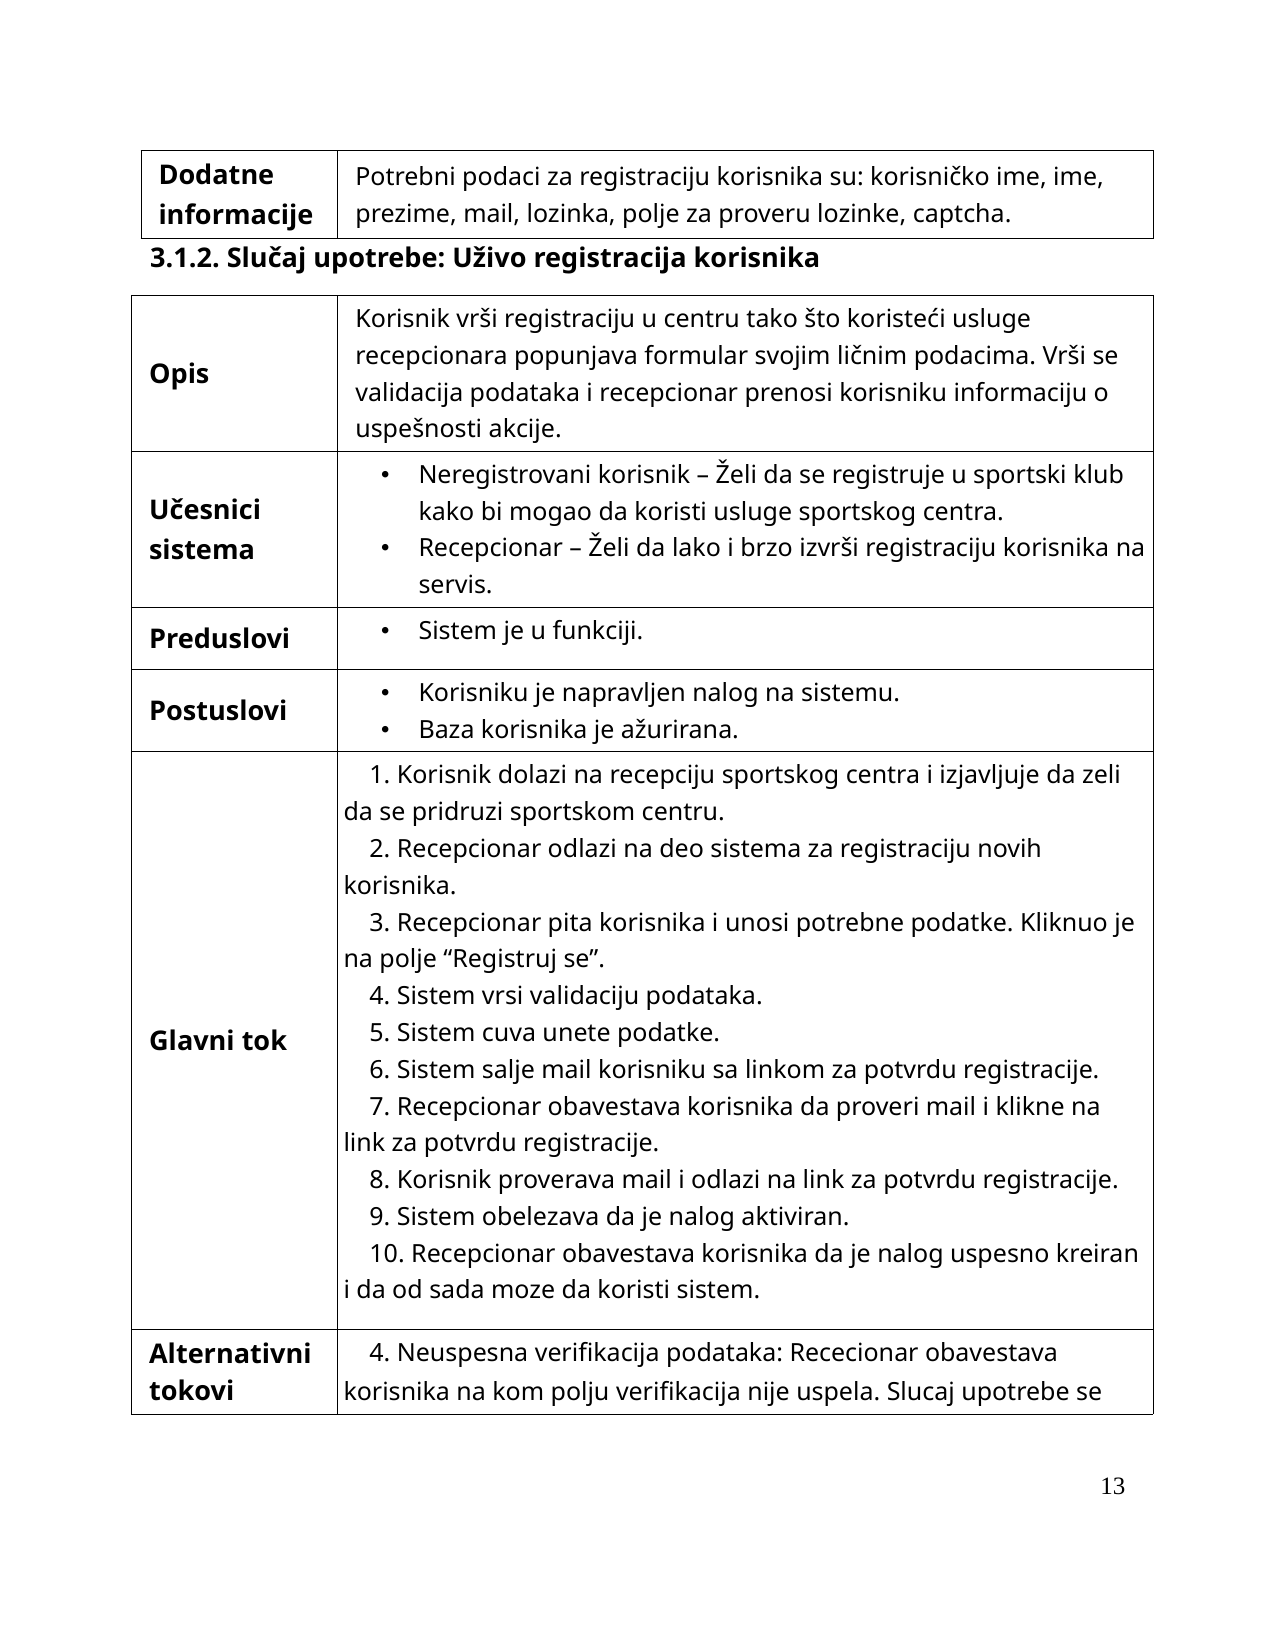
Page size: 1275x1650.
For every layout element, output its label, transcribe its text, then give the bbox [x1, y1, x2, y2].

text 3.1.2. Slučaj upotrebe: Uživo registracija korisnika [150, 239, 1125, 275]
table_header Korisnik vrši registraciju u centru tako što koristeći usluge recepcionara popunjava formular svojim ličnim podacima. Vrši se validacija podataka i recepcionar prenosi korisniku informaciju o uspešnosti akcije. [338, 296, 1153, 451]
table_cell 4. Neuspesna verifikacija podataka: Rececionar obavestava korisnika na kom polju verifikacija nije uspela. Slucaj upotrebe se [338, 1330, 1153, 1414]
table_cell Neregistrovani korisnik – Želi da se registruje u sportski klub kako bi mogao da koristi usluge sportskog centra. Recepcionar – Želi da lako i brzo izvrši registraciju korisnika na servis. [338, 452, 1153, 607]
table_header Opis [132, 296, 337, 451]
table_cell Učesnici sistema [132, 452, 337, 607]
table_cell Postuslovi [132, 670, 337, 751]
table_cell Sistem je u funkciji. [338, 608, 1153, 669]
table_cell Alternativni tokovi [132, 1330, 337, 1414]
table_cell Dodatne informacije [142, 151, 337, 238]
table_cell Preduslovi [132, 608, 337, 669]
table_cell Potrebni podaci za registraciju korisnika su: korisničko ime, ime, prezime, mail, lozinka, polje za proveru lozinke, captcha. [338, 151, 1153, 238]
table_cell Glavni tok [132, 752, 337, 1328]
table_cell Korisniku je napravljen nalog na sistemu. Baza korisnika je ažurirana. [338, 670, 1153, 751]
table_cell 1. Korisnik dolazi na recepciju sportskog centra i izjavljuje da zeli da se pridruzi sportskom centru. 2. Recepcionar odlazi na deo sistema za registraciju novih korisnika. 3. Recepcionar pita korisnika i unosi potrebne podatke. Kliknuo je na polje “Registruj se”. 4. Sistem vrsi validaciju podataka. 5. Sistem cuva unete podatke. 6. Sistem salje mail korisniku sa linkom za potvrdu registracije. 7. Recepcionar obavestava korisnika da proveri mail i klikne na link za potvrdu registracije. 8. Korisnik proverava mail i odlazi na link za potvrdu registracije. 9. Sistem obelezava da je nalog aktiviran. 10. Recepcionar obavestava korisnika da je nalog uspesno kreiran i da od sada moze da koristi sistem. [338, 752, 1153, 1328]
